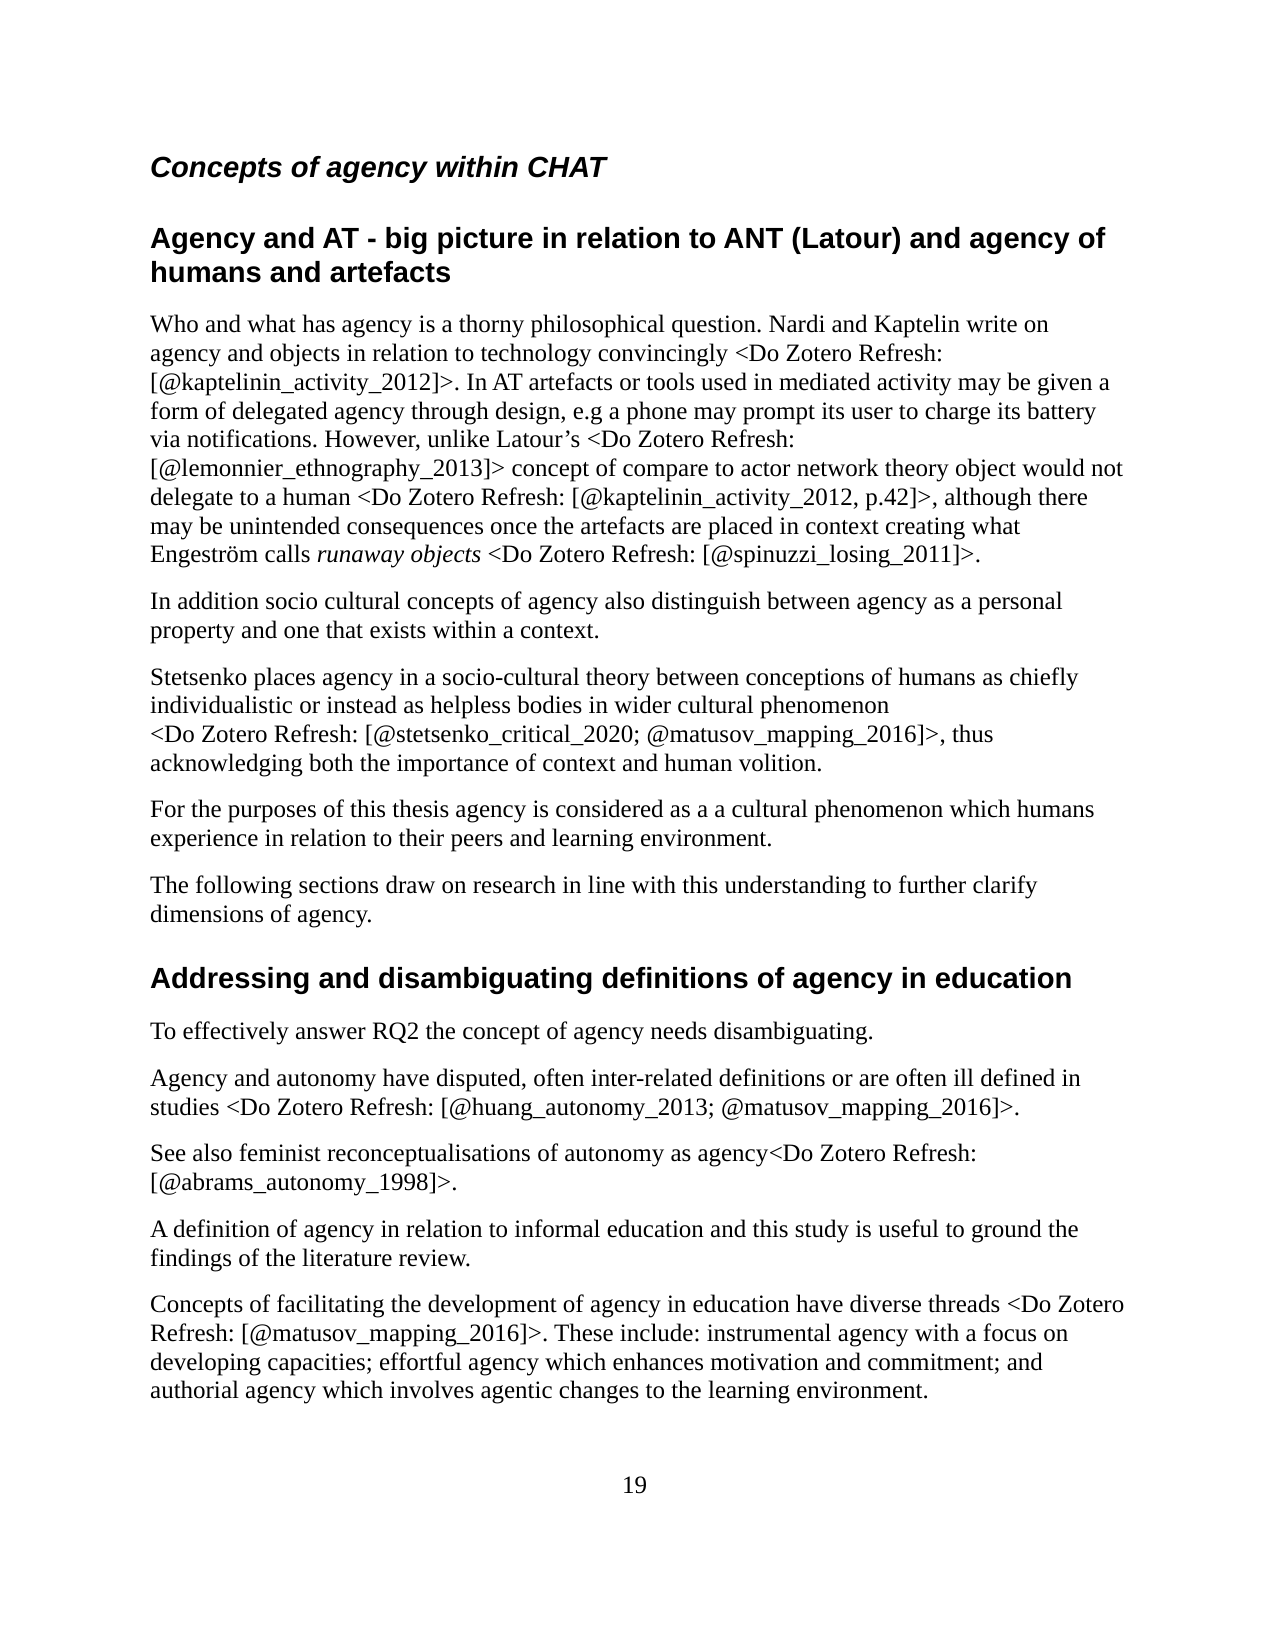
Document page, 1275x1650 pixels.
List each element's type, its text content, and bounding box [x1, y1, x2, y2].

text In addition socio cultural concepts of agency also distinguish between agency as a personal property and one that exists within a context. [150, 586, 1125, 644]
subtitle Agency and AT - big picture in relation to ANT (Latour) and agency of humans and artefacts [150, 221, 1125, 288]
text To effectively answer RQ2 the concept of agency needs disambiguating. [150, 1016, 1125, 1045]
text Stetsenko places agency in a socio-cultural theory between conceptions of humans as chiefly individualistic or instead as helpless bodies in wider cultural phenomenon <Do Zotero Refresh: [@stetsenko_critical_2020; @matusov_mapping_2016]>, thus acknowledging both the importance of context and human volition. [150, 662, 1125, 777]
text Agency and autonomy have disputed, often inter-related definitions or are often ill defined in studies <Do Zotero Refresh: [@huang_autonomy_2013; @matusov_mapping_2016]>. [150, 1063, 1125, 1121]
text Who and what has agency is a thorny philosophical question. Nardi and Kaptelin write on agency and objects in relation to technology convincingly <Do Zotero Refresh: [@kaptelinin_activity_2012]>. In AT artefacts or tools used in mediated activity may be given a form of delegated agency through design, e.g a phone may prompt its user to charge its battery via notifications. However, unlike Latour’s <Do Zotero Refresh: [@lemonnier_ethnography_2013]> concept of compare to actor network theory object would not delegate to a human <Do Zotero Refresh: [@kaptelinin_activity_2012, p.42]>, although there may be unintended consequences once the artefacts are placed in context creating what Engeström calls runaway objects <Do Zotero Refresh: [@spinuzzi_losing_2011]>. [150, 309, 1125, 568]
text For the purposes of this thesis agency is considered as a a cultural phenomenon which humans experience in relation to their peers and learning environment. [150, 794, 1125, 852]
text Concepts of facilitating the development of agency in education have diverse threads <Do Zotero Refresh: [@matusov_mapping_2016]>. These include: instrumental agency with a focus on developing capacities; effortful agency which enhances motivation and commitment; and authorial agency which involves agentic changes to the learning environment. [150, 1289, 1125, 1404]
subtitle Addressing and disambiguating definitions of agency in education [150, 961, 1125, 995]
text See also feminist reconceptualisations of autonomy as agency<Do Zotero Refresh: [@abrams_autonomy_1998]>. [150, 1138, 1125, 1196]
text The following sections draw on research in line with this understanding to further clarify dimensions of agency. [150, 870, 1125, 927]
subtitle Concepts of agency within CHAT [150, 150, 1125, 183]
text A definition of agency in relation to informal education and this study is useful to ground the findings of the literature review. [150, 1214, 1125, 1271]
